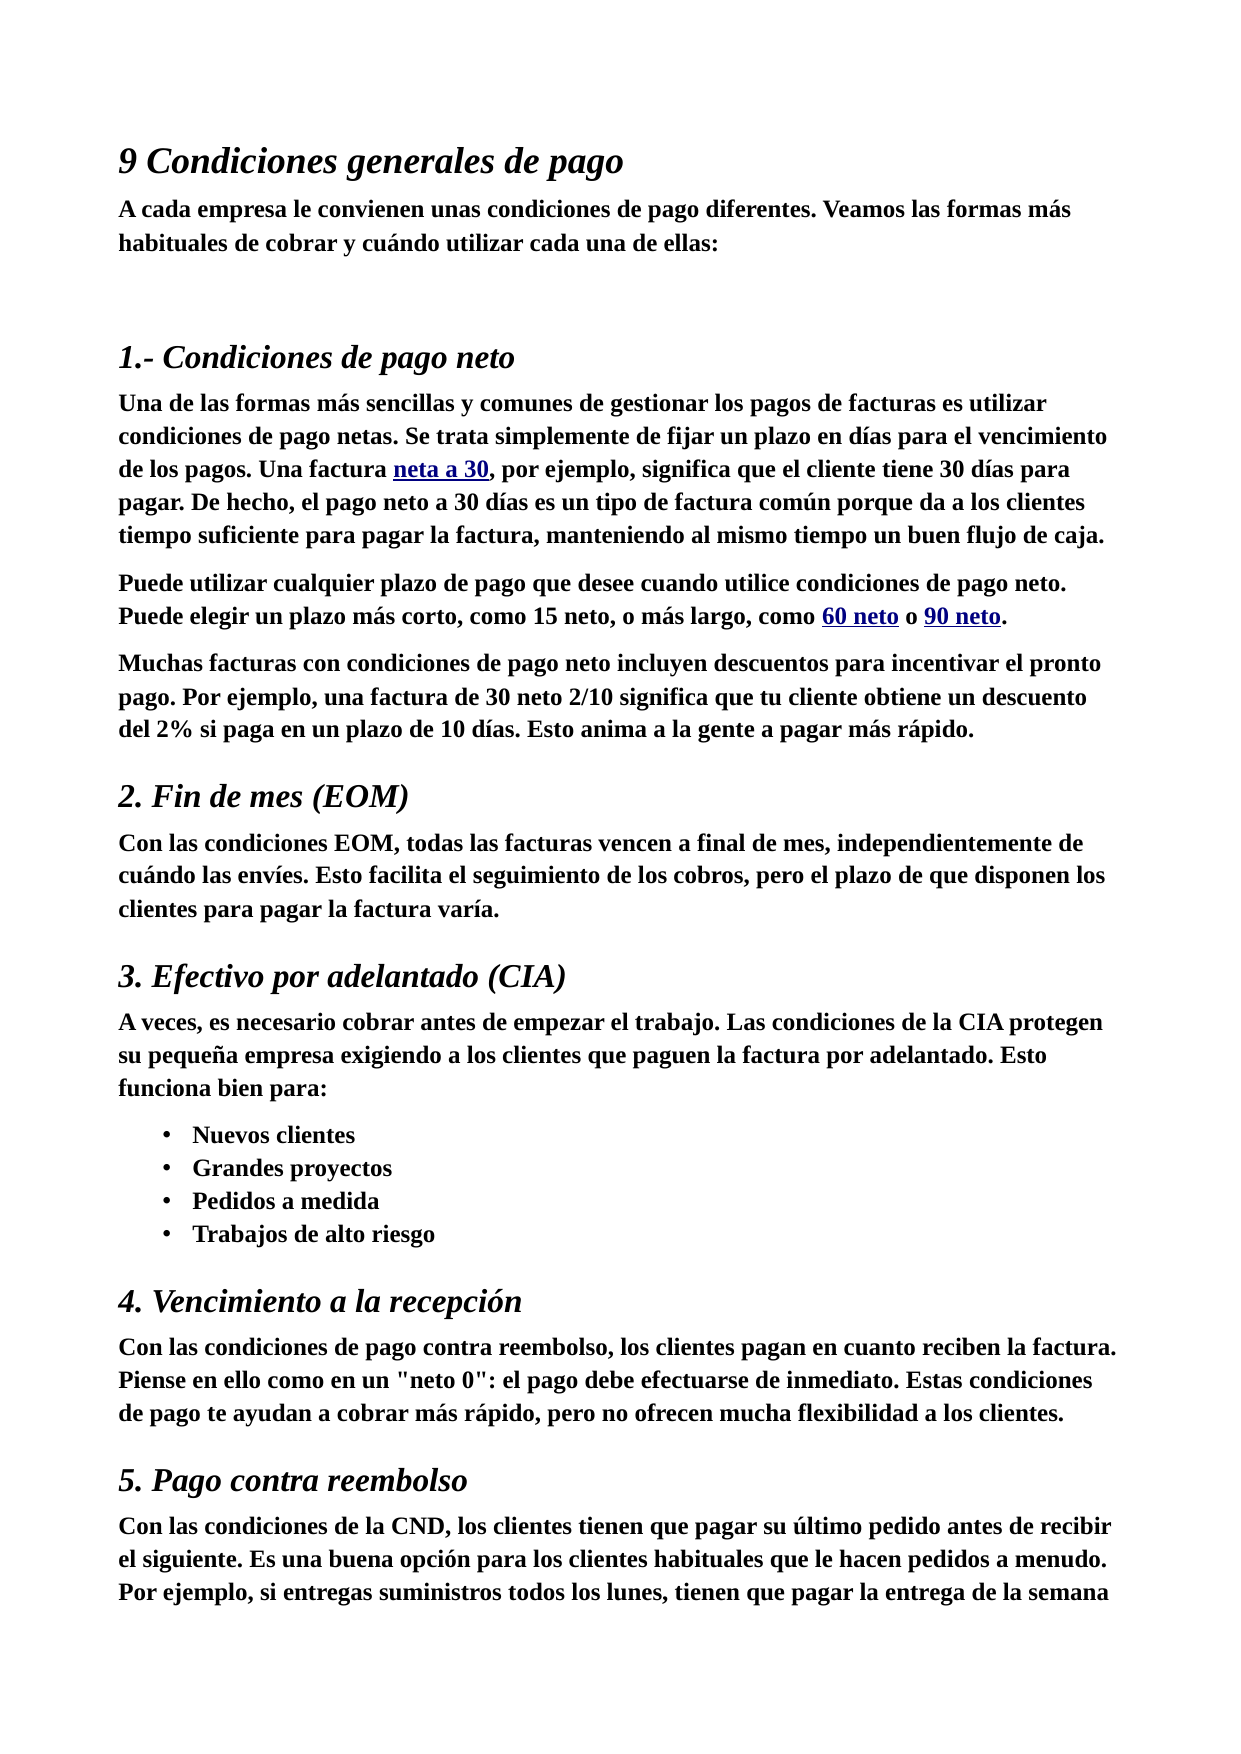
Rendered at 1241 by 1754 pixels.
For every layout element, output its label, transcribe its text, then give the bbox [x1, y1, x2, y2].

subtitle 2. Fin de mes (EOM) [118, 777, 1122, 815]
subtitle 3. Efectivo por adelantado (CIA) [118, 956, 1122, 994]
list Pedidos a medida [162, 1186, 1122, 1215]
text Puede utilizar cualquier plazo de pago que desee cuando utilice condiciones de pago neto. Puede elegir un plazo más corto, como 15 neto, o más largo, como 60 neto o 90 neto. [118, 568, 1122, 630]
list Trabajos de alto riesgo [162, 1219, 1122, 1248]
text Con las condiciones de pago contra reembolso, los clientes pagan en cuanto reciben la factura. Piense en ello como en un "neto 0": el pago debe efectuarse de inmediato. Estas condiciones de pago te ayudan a cobrar más rápido, pero no ofrecen mucha flexibilidad a los clientes. [118, 1332, 1122, 1427]
list Grandes proyectos [162, 1153, 1122, 1182]
text Con las condiciones EOM, todas las facturas vencen a final de mes, independientemente de cuándo las envíes. Esto facilita el seguimiento de los cobros, pero el plazo de que disponen los clientes para pagar la factura varía. [118, 828, 1122, 922]
subtitle 5. Pago contra reembolso [118, 1461, 1122, 1499]
subtitle 1.- Condiciones de pago neto [118, 337, 1122, 376]
text Una de las formas más sencillas y comunes de gestionar los pagos de facturas es utilizar condiciones de pago netas. Se trata simplemente de fijar un plazo en días para el vencimiento de los pagos. Una factura neta a 30, por ejemplo, significa que el cliente tiene 30 días para pagar. De hecho, el pago neto a 30 días es un tipo de factura común porque da a los clientes tiempo suficiente para pagar la factura, manteniendo al mismo tiempo un buen flujo de caja. [118, 388, 1122, 549]
list Nuevos clientes [162, 1120, 1122, 1149]
text Con las condiciones de la CND, los clientes tienen que pagar su último pedido antes de recibir el siguiente. Es una buena opción para los clientes habituales que le hacen pedidos a menudo. Por ejemplo, si entregas suministros todos los lunes, tienen que pagar la entrega de la semana [118, 1511, 1122, 1606]
text A cada empresa le convienen unas condiciones de pago diferentes. Veamos las formas más habituales de cobrar y cuándo utilizar cada una de ellas: [118, 194, 1122, 256]
subtitle 4. Vencimiento a la recepción [118, 1282, 1122, 1320]
text A veces, es necesario cobrar antes de empezar el trabajo. Las condiciones de la CIA protegen su pequeña empresa exigiendo a los clientes que paguen la factura por adelantado. Esto funciona bien para: [118, 1007, 1122, 1101]
subtitle 9 Condiciones generales de pago [118, 139, 1122, 182]
text Muchas facturas con condiciones de pago neto incluyen descuentos para incentivar el pronto pago. Por ejemplo, una factura de 30 neto 2/10 significa que tu cliente obtiene un descuento del 2% si paga en un plazo de 10 días. Esto anima a la gente a pagar más rápido. [118, 648, 1122, 743]
